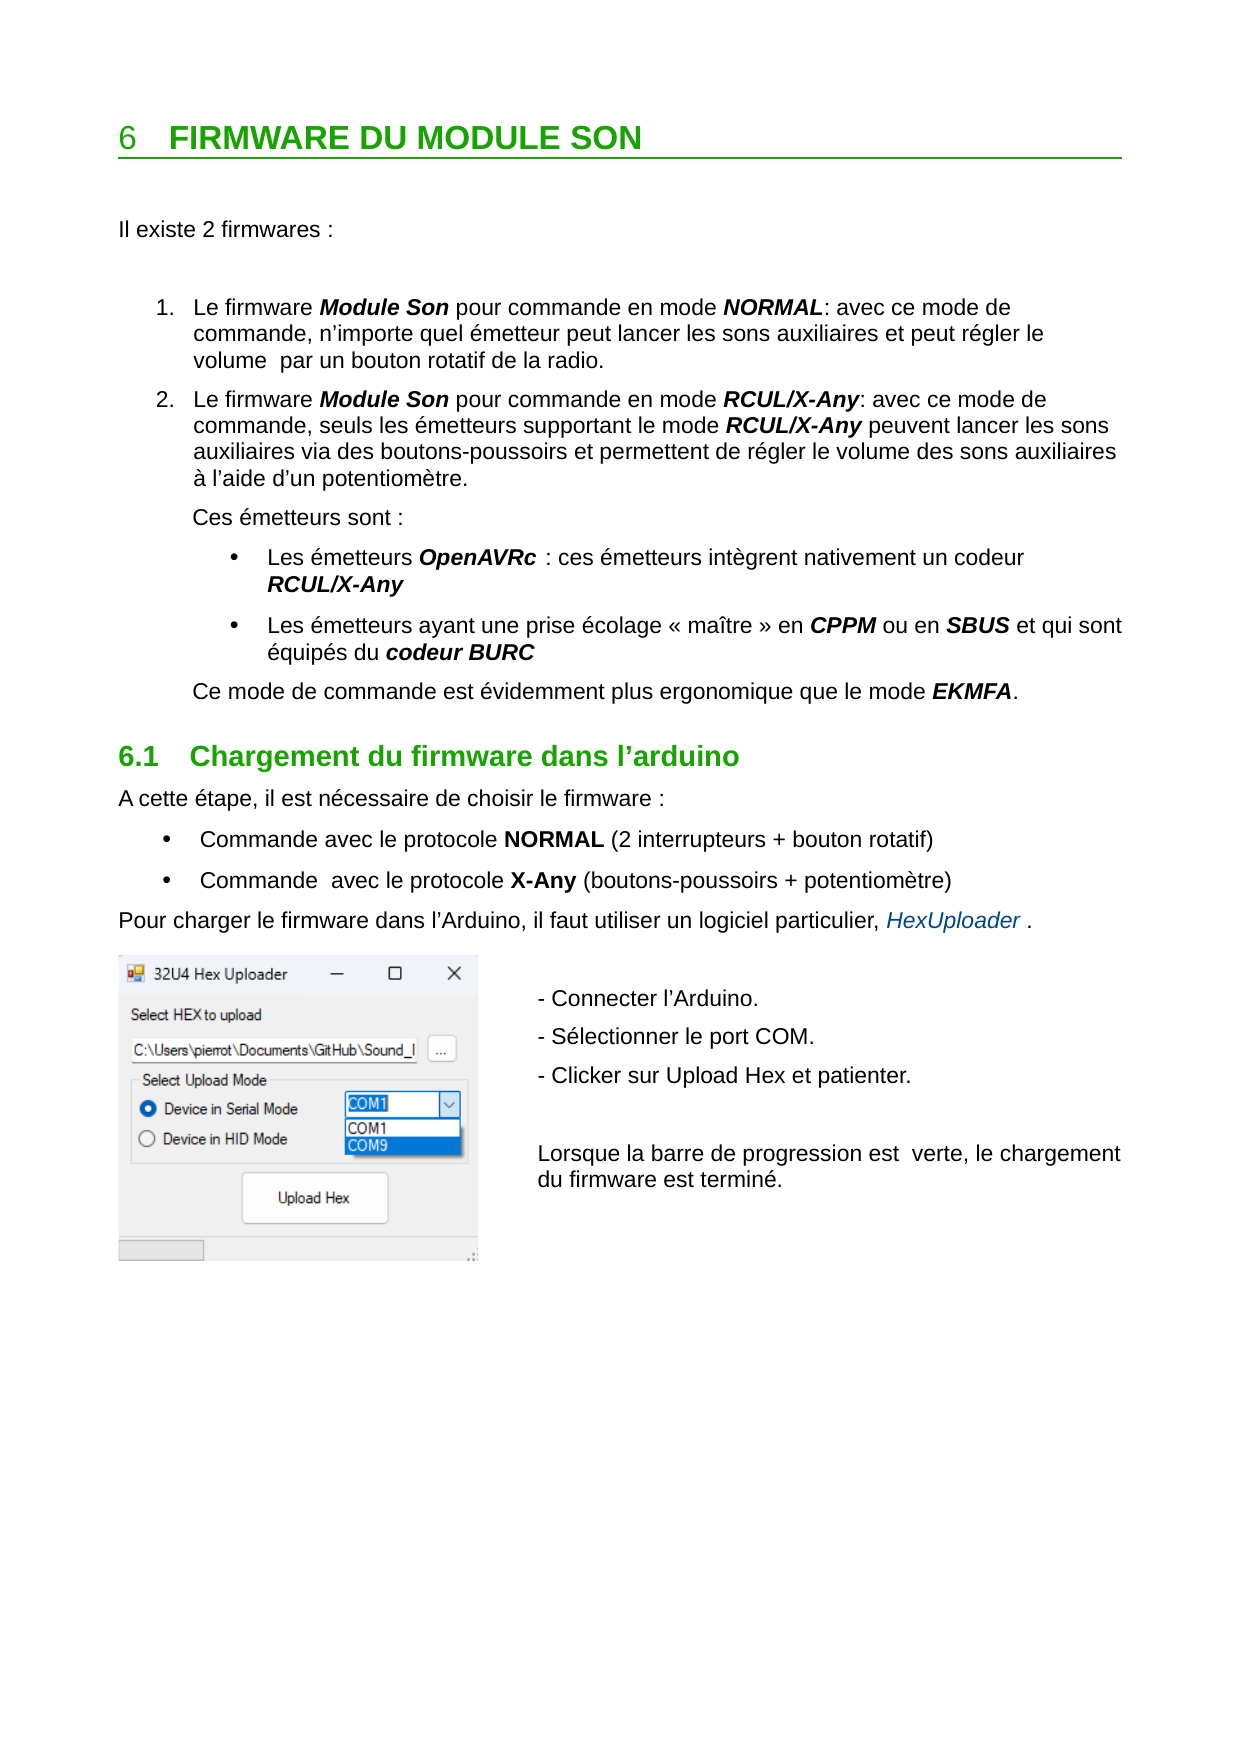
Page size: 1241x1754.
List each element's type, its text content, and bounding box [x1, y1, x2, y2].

text A cette étape, il est nécessaire de choisir le firmware : [118, 785, 1122, 812]
list Les émetteurs ayant une prise écolage « maître » en CPPM ou en SBUS et qui sont équipés du codeur BURC [229, 610, 1122, 665]
text - Clicker sur Upload Hex et patienter. [479, 1062, 1122, 1088]
text - Connecter l’Arduino. [479, 984, 1122, 1011]
list Commande avec le protocole NORMAL (2 interrupteurs + bouton rotatif) [162, 824, 1122, 853]
text Lorsque la barre de progression est verte, le chargement du firmware est terminé. [479, 1140, 1122, 1193]
subtitle FIRMWARE DU MODULE SON [118, 118, 1122, 157]
list Le firmware Module Son pour commande en mode RCUL/X-Any: avec ce mode de commande, seuls les émetteurs supportant le mode RCUL/X-Any peuvent lancer les sons auxiliaires via des boutons-poussoirs et permettent de régler le volume des sons auxiliaires à l’aide d’un potentiomètre. [156, 386, 1122, 491]
text Pour charger le firmware dans l’Arduino, il faut utiliser un logiciel particulier, HexUploader . [118, 907, 1122, 933]
list Le firmware Module Son pour commande en mode NORMAL: avec ce mode de commande, n’importe quel émetteur peut lancer les sons auxiliaires et peut régler le volume par un bouton rotatif de la radio. [156, 294, 1122, 373]
text Il existe 2 firmwares : [118, 216, 1122, 243]
subtitle Chargement du firmware dans l’arduino [118, 739, 1122, 773]
text Ces émetteurs sont : [192, 503, 1122, 530]
text - Sélectionner le port COM. [479, 1023, 1122, 1050]
list Commande avec le protocole X-Any (boutons-poussoirs + potentiomètre) [162, 866, 1122, 894]
list Les émetteurs OpenAVRc : ces émetteurs intègrent nativement un codeur RCUL/X-Any [229, 542, 1122, 597]
picture [118, 955, 479, 1261]
text Ce mode de commande est évidemment plus ergonomique que le mode EKMFA. [192, 678, 1122, 704]
